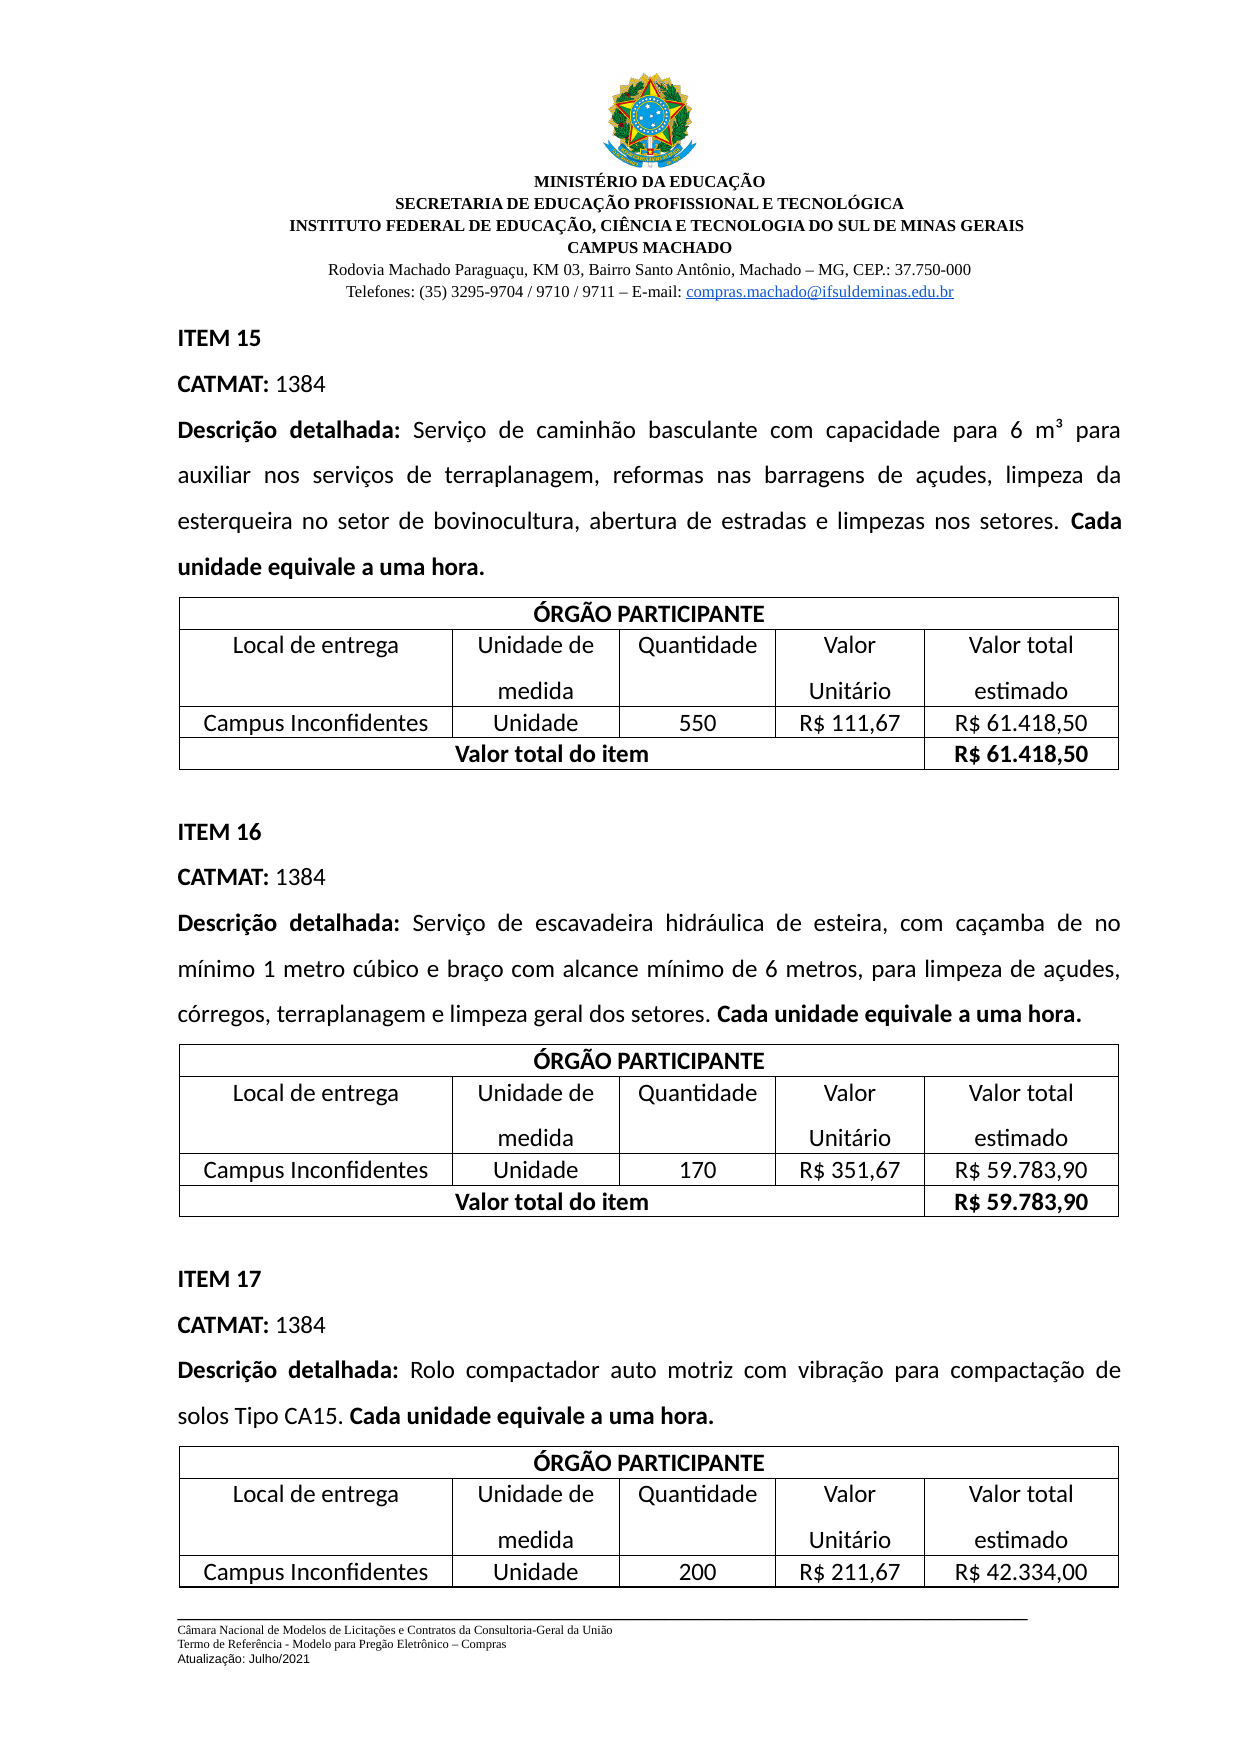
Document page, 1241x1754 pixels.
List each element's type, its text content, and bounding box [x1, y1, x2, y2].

table_cell Valor Unitário [776, 630, 924, 706]
table_header ÓRGÃO PARTICIPANTE [180, 1045, 1118, 1076]
table_cell Valor Unitário [776, 1479, 924, 1555]
text ITEM 16 [177, 816, 1122, 846]
table_cell Unidade de medida [453, 1077, 619, 1153]
table_cell Campus Inconfidentes [180, 1154, 452, 1185]
picture [643, 163, 658, 168]
table_cell R$ 42.334,00 [925, 1556, 1118, 1586]
table_cell Unidade de medida [453, 1479, 619, 1555]
table_cell 200 [620, 1556, 775, 1586]
table_cell Local de entrega [180, 1077, 452, 1153]
table_cell Quantidade [620, 1479, 775, 1555]
table_cell Campus Inconfidentes [180, 707, 452, 737]
table_header ÓRGÃO PARTICIPANTE [180, 598, 1118, 628]
table_cell R$ 59.783,90 [925, 1186, 1118, 1216]
table_cell R$ 111,67 [776, 707, 924, 737]
table_cell Valor total do item [180, 738, 924, 769]
text ITEM 17 [177, 1263, 1122, 1293]
table_cell R$ 351,67 [776, 1154, 924, 1185]
picture [603, 73, 697, 168]
table_cell Local de entrega [180, 630, 452, 706]
text Descrição detalhada: Serviço de escavadeira hidráulica de esteira, com caçamba de no mínimo 1 metro cúbico e braço com alcance mínimo de 6 metros, para limpeza de açudes, córregos, terraplanagem e limpeza geral dos setores. Cada unidade equivale a uma hora. [177, 907, 1122, 1029]
table_cell 550 [620, 707, 775, 737]
table_cell Unidade [453, 707, 619, 737]
table_cell Unidade [453, 1154, 619, 1185]
table_cell Local de entrega [180, 1479, 452, 1555]
table_cell R$ 61.418,50 [925, 738, 1118, 769]
text ITEM 15 [177, 322, 1122, 353]
table_cell Valor Unitário [776, 1077, 924, 1153]
table_cell Unidade [453, 1556, 619, 1586]
text CATMAT: 1384 [177, 368, 1122, 399]
table_cell Campus Inconfidentes [180, 1556, 452, 1586]
text CATMAT: 1384 [177, 861, 1122, 892]
table_cell Valor total estimado [925, 1077, 1118, 1153]
table_cell Valor total do item [180, 1186, 924, 1216]
table_cell R$ 211,67 [776, 1556, 924, 1586]
text Descrição detalhada: Serviço de caminhão basculante com capacidade para 6 m³ para auxiliar nos serviços de terraplanagem, reformas nas barragens de açudes, limpeza da esterqueira no setor de bovinocultura, abertura de estradas e limpezas nos setores. Cada unidade equivale a uma hora. [177, 414, 1122, 582]
table_cell Valor total estimado [925, 1479, 1118, 1555]
table_header ÓRGÃO PARTICIPANTE [180, 1447, 1118, 1477]
table_cell Valor total estimado [925, 630, 1118, 706]
table_cell R$ 59.783,90 [925, 1154, 1118, 1185]
table_cell 170 [620, 1154, 775, 1185]
text Descrição detalhada: Rolo compactador auto motriz com vibração para compactação de solos Tipo CA15. Cada unidade equivale a uma hora. [177, 1354, 1122, 1431]
table_cell Quantidade [620, 1077, 775, 1153]
table_cell Unidade de medida [453, 630, 619, 706]
text CATMAT: 1384 [177, 1309, 1122, 1339]
table_cell Quantidade [620, 630, 775, 706]
picture [669, 149, 680, 155]
table_cell R$ 61.418,50 [925, 707, 1118, 737]
